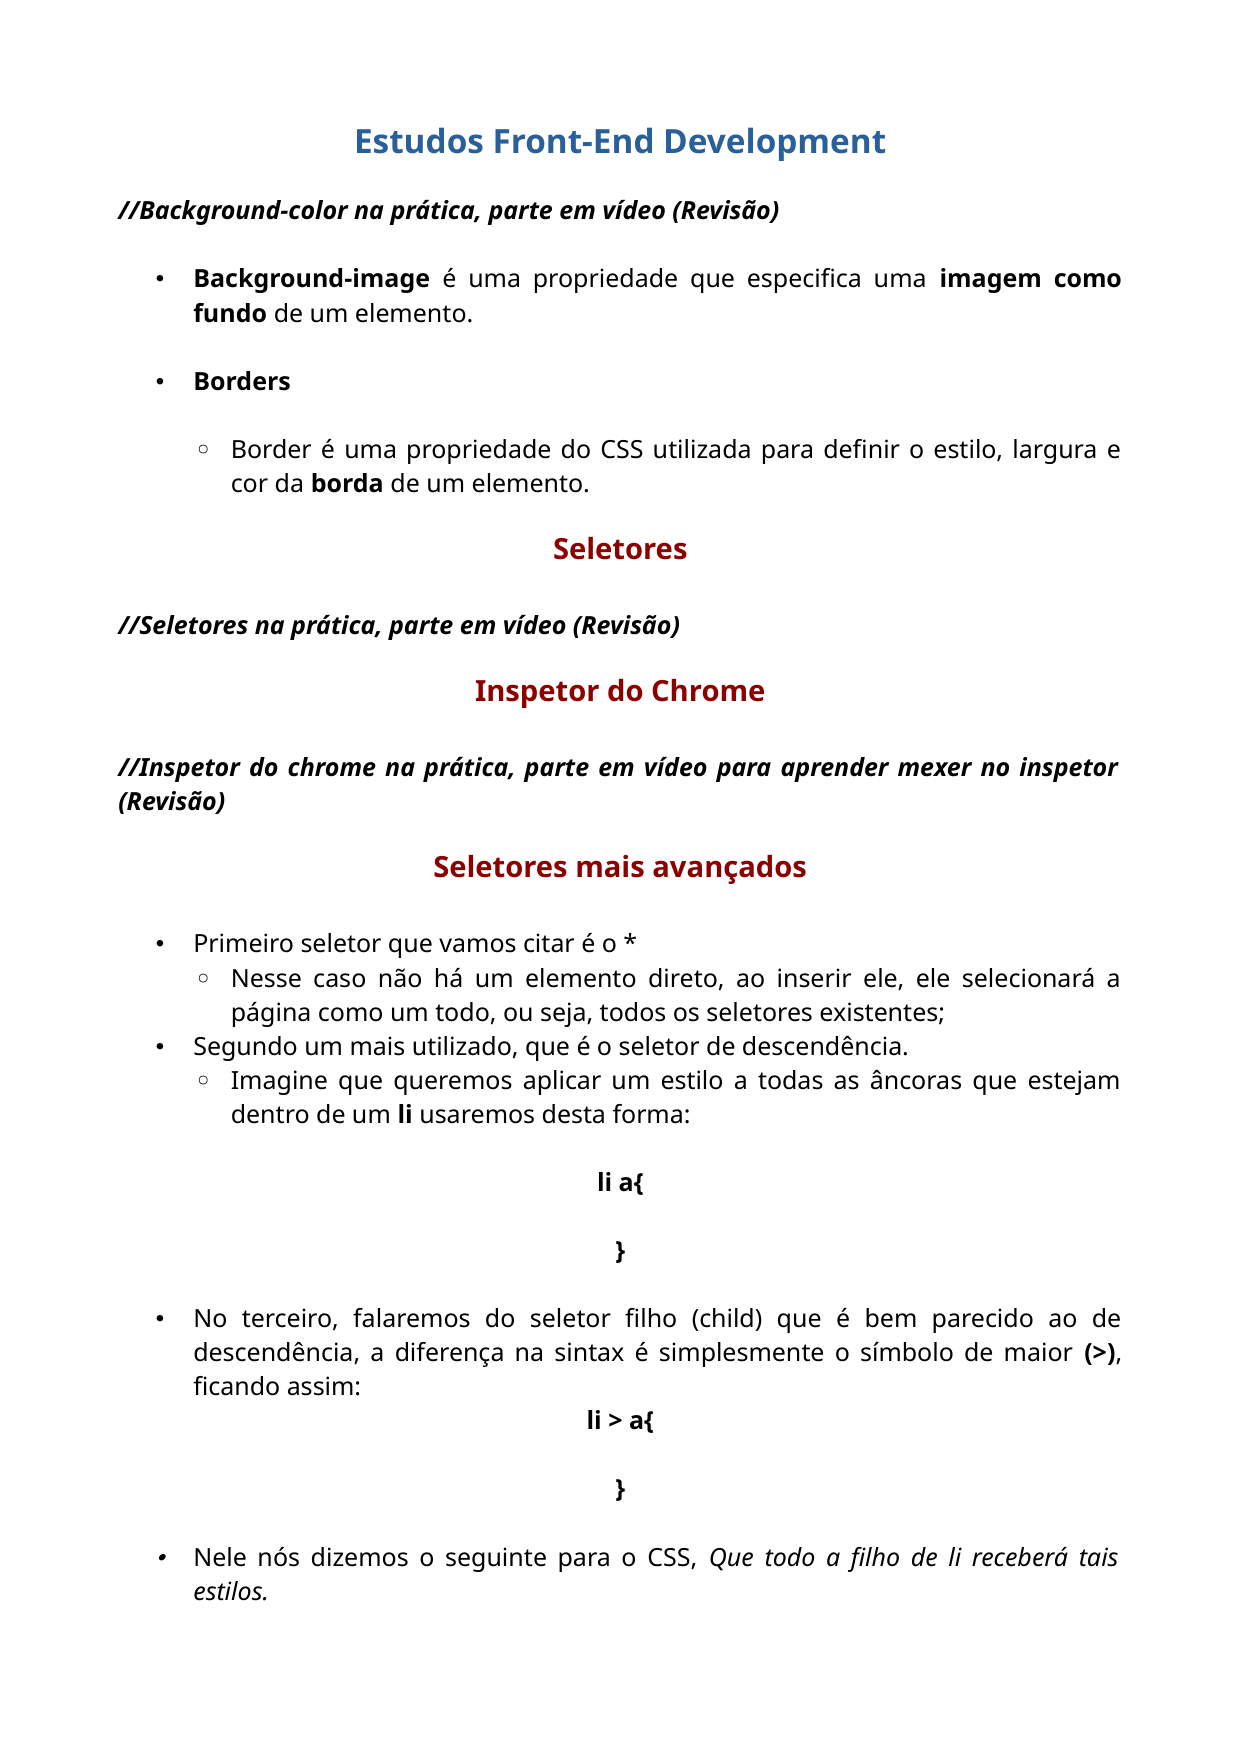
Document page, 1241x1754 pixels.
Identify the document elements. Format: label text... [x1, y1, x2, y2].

list Background-image é uma propriedade que especifica uma imagem como fundo de um elemento. [156, 261, 1122, 329]
text li > a{ [118, 1403, 1122, 1437]
list Segundo um mais utilizado, que é o seletor de descendência. [156, 1028, 1122, 1062]
text //Seletores na prática, parte em vídeo (Revisão) [118, 608, 1122, 642]
text Seletores [118, 528, 1122, 568]
list Imagine que queremos aplicar um estilo a todas as âncoras que estejam dentro de um li usaremos desta forma: [193, 1062, 1122, 1131]
text Seletores mais avançados [118, 847, 1122, 886]
text //Background-color na prática, parte em vídeo (Revisão) [118, 193, 1122, 227]
list No terceiro, falaremos do seletor filho (child) que é bem parecido ao de descendência, a diferença na sintax é simplesmente o símbolo de maior (>), ficando assim: [156, 1301, 1122, 1403]
list Nele nós dizemos o seguinte para o CSS, Que todo a filho de li receberá tais estilos. [156, 1539, 1122, 1607]
text } [118, 1471, 1122, 1505]
text li a{ [118, 1164, 1122, 1199]
list Borders [156, 363, 1122, 397]
text //Inspetor do chrome na prática, parte em vídeo para aprender mexer no inspetor (Revisão) [118, 750, 1122, 818]
list Primeiro seletor que vamos citar é o * [156, 926, 1122, 960]
text Inspetor do Chrome [118, 671, 1122, 710]
list Nesse caso não há um elemento direto, ao inserir ele, ele selecionará a página como um todo, ou seja, todos os seletores existentes; [193, 960, 1122, 1028]
text } [118, 1233, 1122, 1267]
list Border é uma propriedade do CSS utilizada para definir o estilo, largura e cor da borda de um elemento. [193, 431, 1122, 499]
